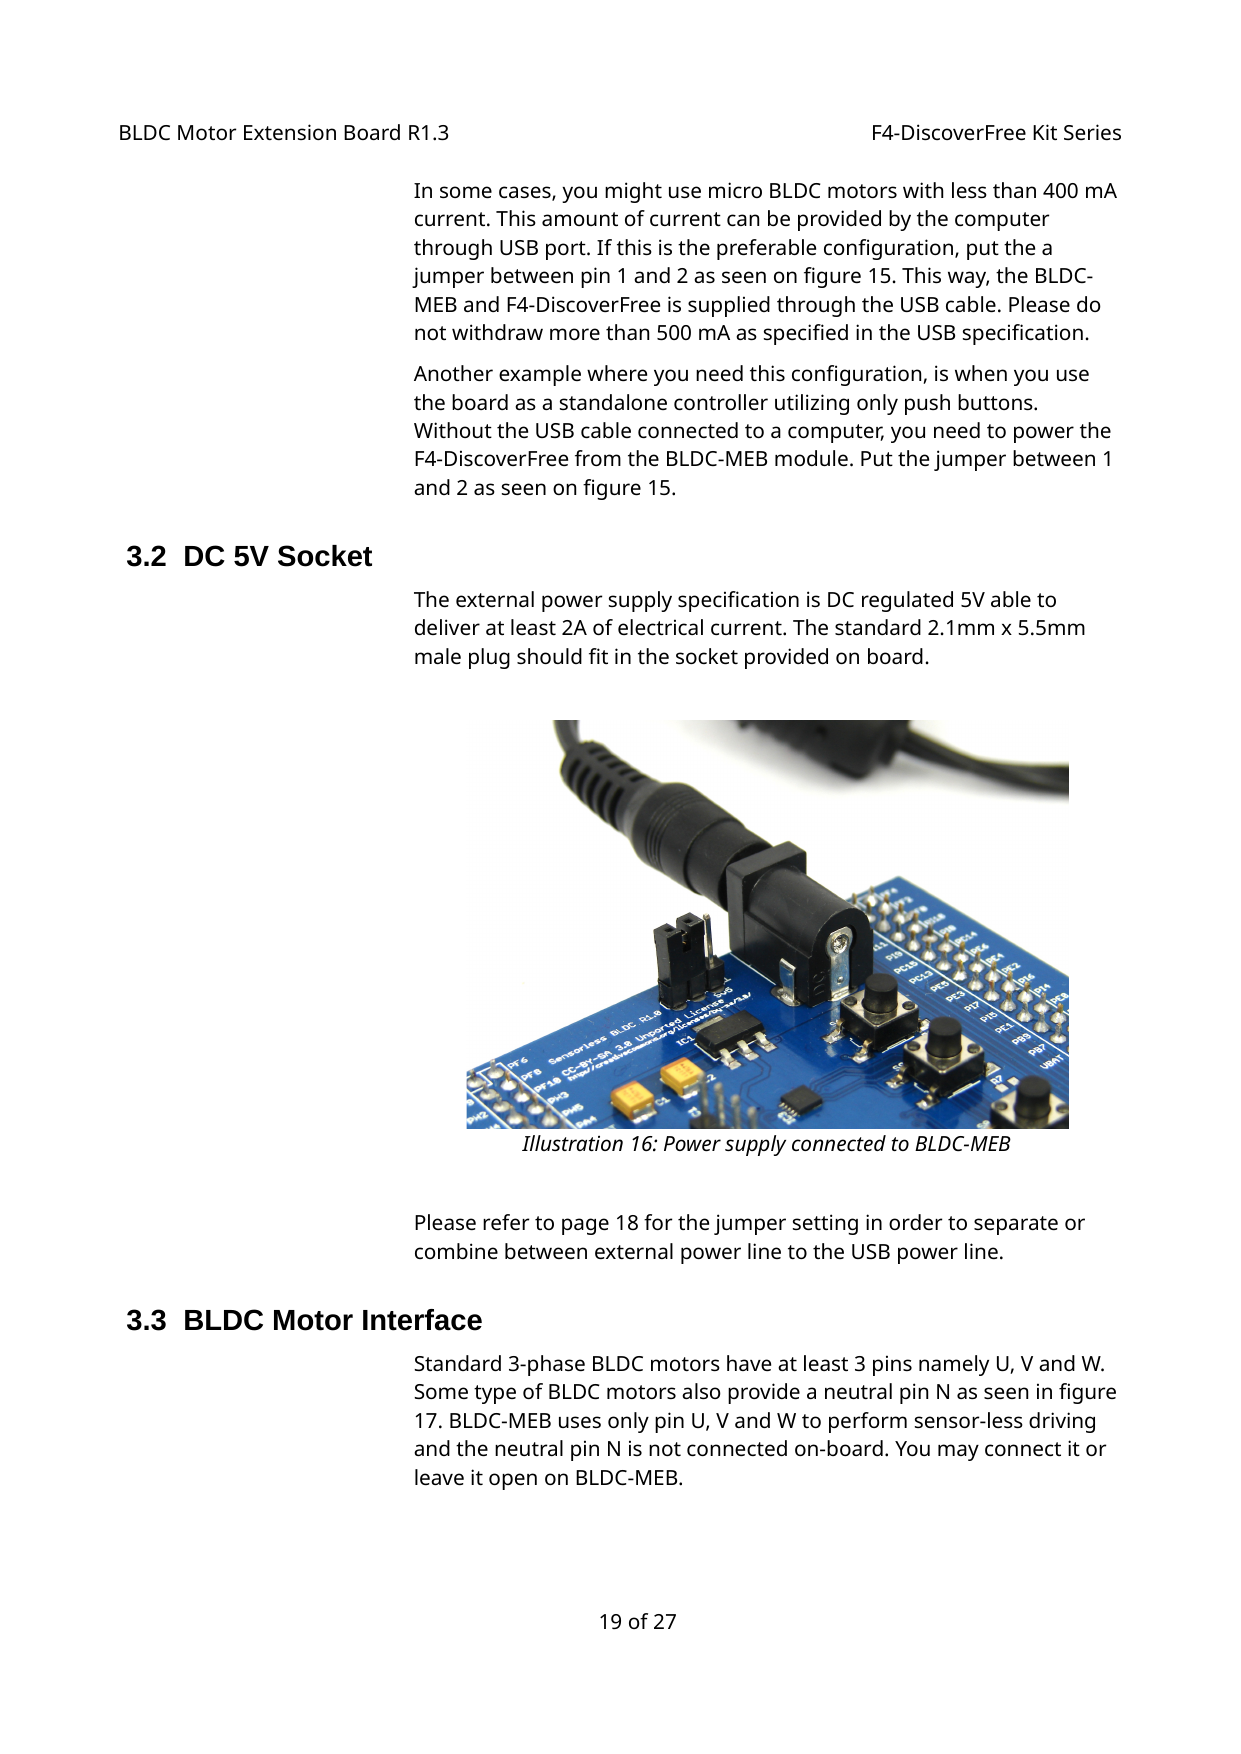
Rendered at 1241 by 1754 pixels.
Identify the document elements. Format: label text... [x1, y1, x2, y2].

picture [466, 720, 1069, 1129]
subtitle BLDC Motor Interface [118, 1303, 1122, 1336]
text The external power supply specification is DC regulated 5V able to deliver at least 2A of electrical current. The standard 2.1mm x 5.5mm male plug should fit in the socket provided on board. [413, 585, 1122, 670]
text Standard 3-phase BLDC motors have at least 3 pins namely U, V and W. Some type of BLDC motors also provide a neutral pin N as seen in figure 17. BLDC-MEB uses only pin U, V and W to perform sensor-less driving and the neutral pin N is not connected on-board. You may connect it or leave it open on BLDC-MEB. [413, 1349, 1122, 1491]
subtitle DC 5V Socket [118, 539, 1122, 572]
text Please refer to page 17 for the jumper setting in order to separate or combine between external power line to the USB power line. [413, 1208, 1122, 1265]
text Illustration 16: Power supply connected to BLDC-MEB [413, 1129, 1122, 1157]
text Another example where you need this configuration, is when you use the board as a standalone controller utilizing only push buttons. Without the USB cable connected to a computer, you need to power the F4-DiscoverFree from the BLDC-MEB module. Put the jumper between 1 and 2 as seen on figure 15. [413, 359, 1122, 501]
text In some cases, you might use micro BLDC motors with less than 400 mA current. This amount of current can be provided by the computer through USB port. If this is the preferable configuration, put the a jumper between pin 1 and 2 as seen on figure 15. This way, the BLDC-MEB and F4-DiscoverFree is supplied through the USB cable. Please do not withdraw more than 500 mA as specified in the USB specification. [413, 176, 1122, 347]
